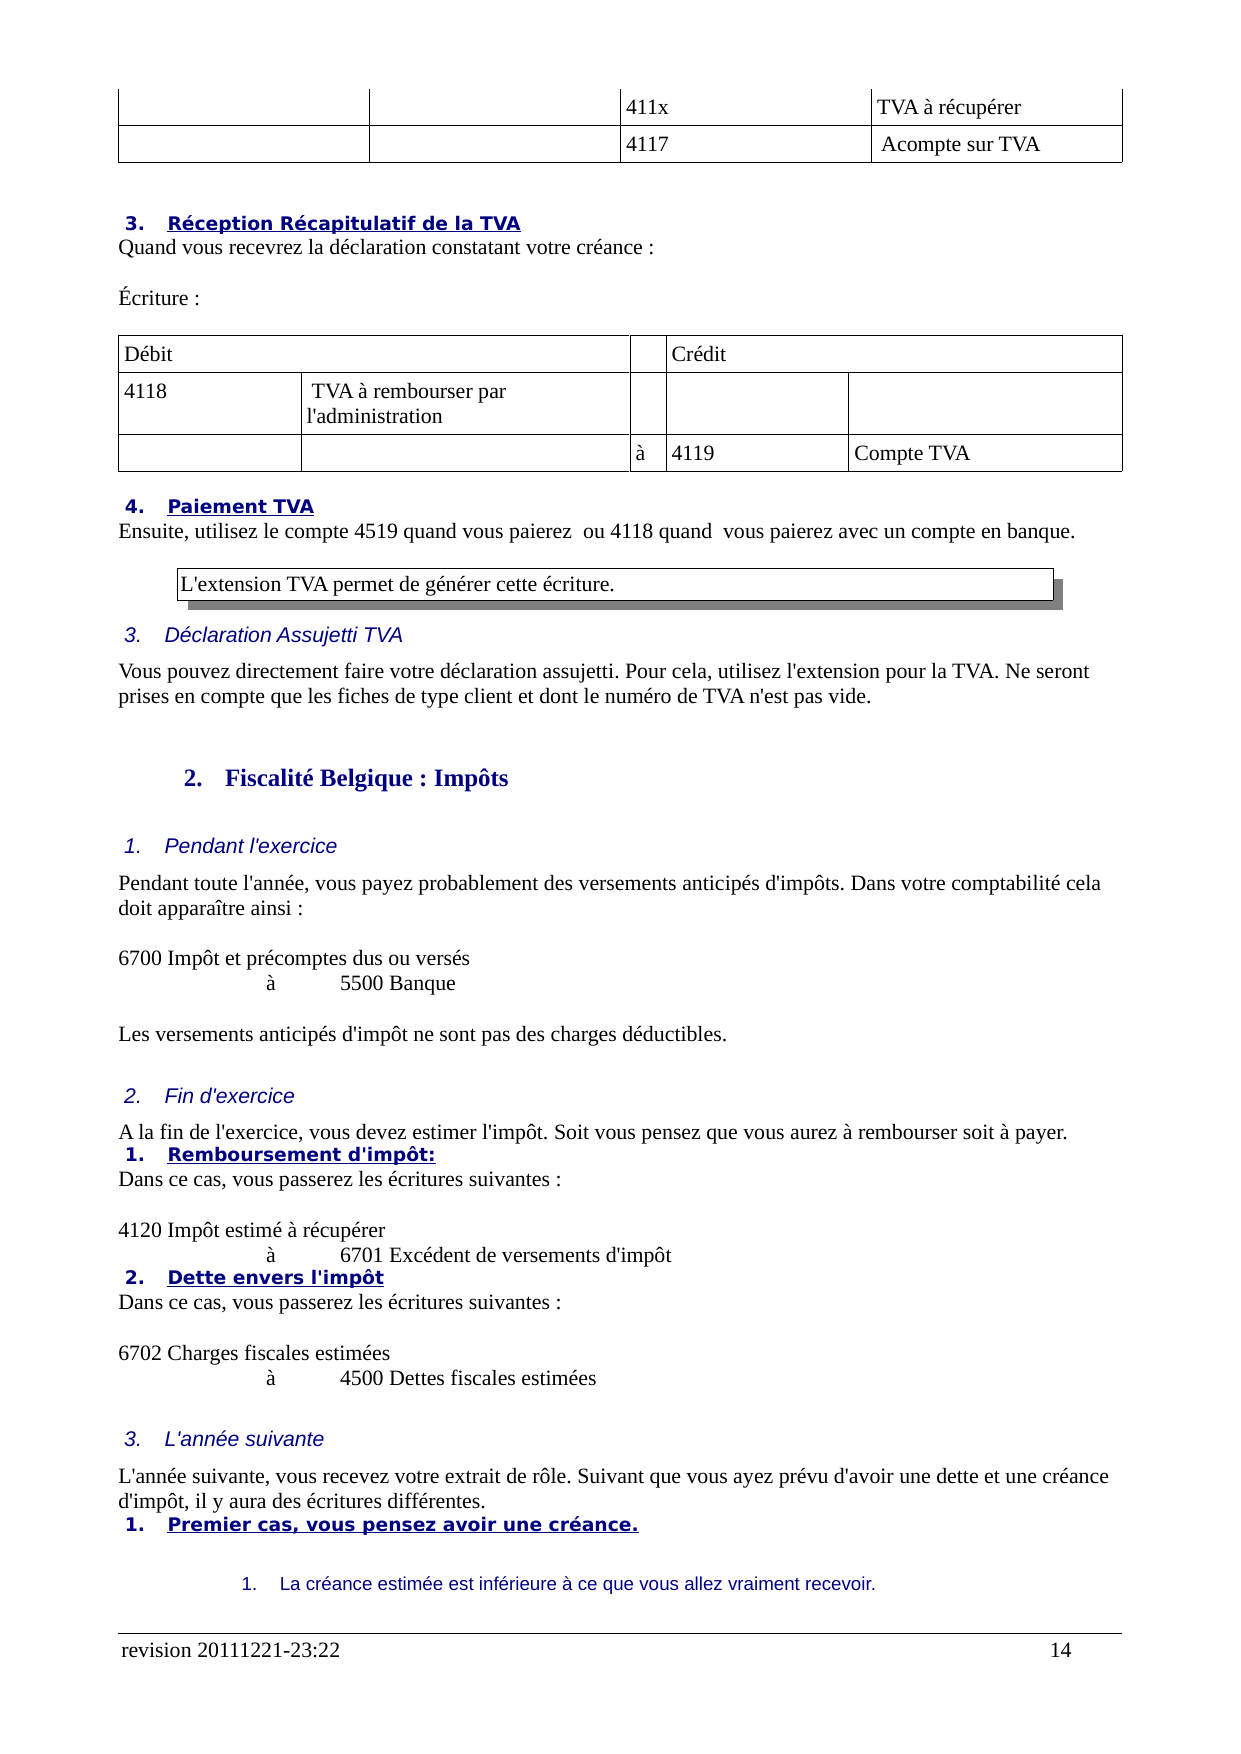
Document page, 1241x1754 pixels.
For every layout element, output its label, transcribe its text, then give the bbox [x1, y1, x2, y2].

text à 5500 Banque [118, 970, 1122, 996]
text Dans ce cas, vous passerez les écritures suivantes : [118, 1289, 1122, 1314]
table_header [631, 336, 666, 372]
table_cell [631, 373, 666, 434]
text 6700 Impôt et précomptes dus ou versés [118, 945, 1122, 970]
text Les versements anticipés d'impôt ne sont pas des charges déductibles. [118, 1021, 1122, 1046]
table_cell [370, 89, 620, 125]
table_cell Acompte sur TVA [872, 126, 1122, 162]
table_cell 4118 [119, 373, 301, 434]
text 4120 Impôt estimé à récupérer [118, 1217, 1122, 1242]
text Quand vous recevrez la déclaration constatant votre créance : [118, 234, 1122, 259]
subtitle Réception Récapitulatif de la TVA [118, 212, 1122, 234]
subtitle Paiement TVA [118, 496, 1122, 518]
text A la fin de l'exercice, vous devez estimer l'impôt. Soit vous pensez que vous aurez à rembourser soit à payer. [118, 1119, 1122, 1144]
table_cell [849, 373, 1122, 434]
subtitle Remboursement d'impôt: [118, 1144, 1122, 1166]
subtitle Fiscalité Belgique : Impôts [177, 763, 1122, 792]
table_cell Compte TVA [849, 435, 1122, 471]
subtitle Premier cas, vous pensez avoir une créance. [118, 1513, 1122, 1535]
text à 4500 Dettes fiscales estimées [118, 1365, 1122, 1390]
text Ensuite, utilisez le compte 4519 quand vous paierez ou 4118 quand vous paierez avec un compte en banque. [118, 518, 1122, 543]
text L'extension TVA permet de générer cette écriture. [178, 569, 1052, 599]
table_cell TVA à récupérer [872, 89, 1122, 125]
subtitle La créance estimée est inférieure à ce que vous allez vraiment recevoir. [236, 1573, 1122, 1595]
subtitle Pendant l'exercice [118, 833, 1122, 858]
subtitle Dette envers l'impôt [118, 1267, 1122, 1289]
table_header Crédit [667, 336, 1122, 372]
table_cell [370, 126, 620, 162]
table_cell [302, 435, 629, 471]
text Écriture : [118, 285, 1122, 310]
text Dans ce cas, vous passerez les écritures suivantes : [118, 1166, 1122, 1192]
text L'année suivante, vous recevez votre extrait de rôle. Suivant que vous ayez prévu d'avoir une dette et une créance d'impôt, il y aura des écritures différentes. [118, 1463, 1122, 1513]
subtitle L'année suivante [118, 1427, 1122, 1451]
text 6702 Charges fiscales estimées [118, 1339, 1122, 1365]
table_cell 411x [621, 89, 871, 125]
table_cell [119, 126, 369, 162]
table_cell 4119 [667, 435, 848, 471]
table_cell 4117 [621, 126, 871, 162]
subtitle Déclaration Assujetti TVA [118, 622, 1122, 646]
text Vous pouvez directement faire votre déclaration assujetti. Pour cela, utilisez l'extension pour la TVA. Ne seront prises en compte que les fiches de type client et dont le numéro de TVA n'est pas vide. [118, 658, 1122, 709]
table_cell TVA à rembourser par l'administration [302, 373, 629, 434]
table_header Débit [119, 336, 629, 372]
text Pendant toute l'année, vous payez probablement des versements anticipés d'impôts. Dans votre comptabilité cela doit apparaître ainsi : [118, 869, 1122, 920]
subtitle Fin d'exercice [118, 1083, 1122, 1107]
text à 6701 Excédent de versements d'impôt [118, 1242, 1122, 1267]
table_cell [119, 89, 369, 125]
table_cell [667, 373, 848, 434]
table_cell [119, 435, 301, 471]
table_cell à [631, 435, 666, 471]
